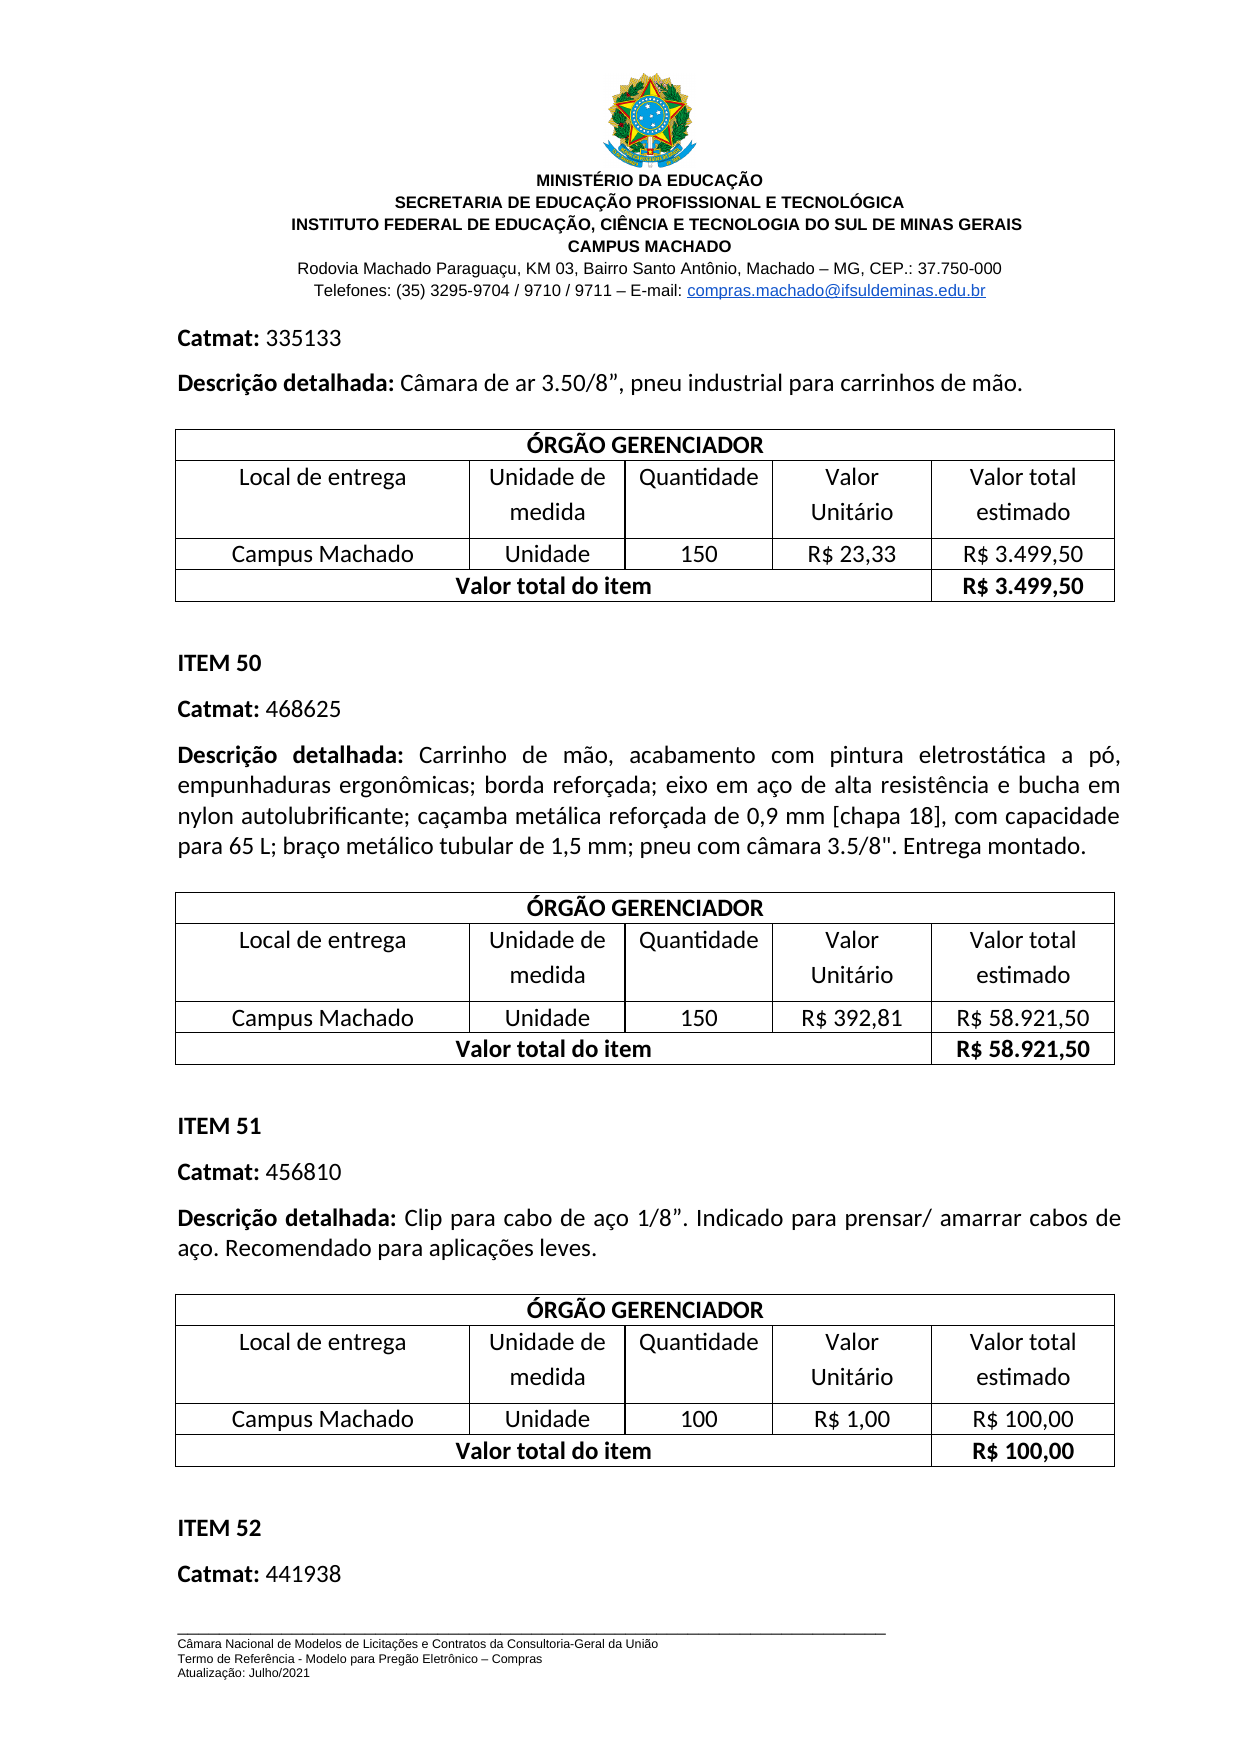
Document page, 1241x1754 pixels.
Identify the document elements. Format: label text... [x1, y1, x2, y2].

table_cell Quantidade [626, 461, 772, 538]
picture [669, 149, 680, 155]
table_cell Valor total estimado [932, 924, 1114, 1001]
text Catmat: 335133 [177, 322, 1122, 352]
table_cell Local de entrega [176, 1326, 469, 1403]
table_cell Unidade [470, 1404, 624, 1434]
table_cell Valor total estimado [932, 1326, 1114, 1403]
text Descrição detalhada: Câmara de ar 3.50/8”, pneu industrial para carrinhos de mão. [177, 367, 1122, 398]
table_cell Local de entrega [176, 461, 469, 538]
table_header ÓRGÃO GERENCIADOR [176, 430, 1114, 460]
table_cell Valor total do item [176, 570, 931, 601]
table_header ÓRGÃO GERENCIADOR [176, 1295, 1114, 1325]
table_cell R$ 3.499,50 [932, 539, 1114, 569]
table_cell Quantidade [626, 924, 772, 1001]
text Catmat: 468625 [177, 693, 1122, 724]
picture [643, 163, 658, 168]
table_cell Campus Machado [176, 539, 469, 569]
table_cell Valor Unitário [773, 461, 931, 538]
table_header ÓRGÃO GERENCIADOR [176, 893, 1114, 923]
table_cell Valor Unitário [773, 924, 931, 1001]
table_cell Campus Machado [176, 1404, 469, 1434]
table_cell Unidade de medida [470, 1326, 624, 1403]
table_cell Unidade de medida [470, 924, 624, 1001]
table_cell Local de entrega [176, 924, 469, 1001]
table_cell Unidade de medida [470, 461, 624, 538]
table_cell R$ 58.921,50 [932, 1033, 1114, 1064]
table_cell Valor total do item [176, 1435, 931, 1466]
table_cell 150 [626, 539, 772, 569]
table_cell Unidade [470, 539, 624, 569]
table_cell R$ 392,81 [773, 1002, 931, 1032]
table_cell R$ 1,00 [773, 1404, 931, 1434]
table_cell Campus Machado [176, 1002, 469, 1032]
table_cell R$ 3.499,50 [932, 570, 1114, 601]
table_cell Quantidade [626, 1326, 772, 1403]
table_cell Valor Unitário [773, 1326, 931, 1403]
text Catmat: 456810 [177, 1156, 1122, 1187]
table_cell R$ 23,33 [773, 539, 931, 569]
table_cell Unidade [470, 1002, 624, 1032]
picture [603, 73, 697, 168]
table_cell R$ 58.921,50 [932, 1002, 1114, 1032]
table_cell Valor total estimado [932, 461, 1114, 538]
table_cell 100 [626, 1404, 772, 1434]
table_cell R$ 100,00 [932, 1404, 1114, 1434]
table_cell R$ 100,00 [932, 1435, 1114, 1466]
text Descrição detalhada: Clip para cabo de aço 1/8”. Indicado para prensar/ amarrar cabos de aço. Recomendado para aplicações leves. [177, 1202, 1122, 1263]
text ITEM 50 [177, 647, 1122, 678]
table_cell 150 [626, 1002, 772, 1032]
table_cell Valor total do item [176, 1033, 931, 1064]
text Descrição detalhada: Carrinho de mão, acabamento com pintura eletrostática a pó, empunhaduras ergonômicas; borda reforçada; eixo em aço de alta resistência e bucha em nylon autolubrificante; caçamba metálica reforçada de 0,9 mm [chapa 18], com capacidade para 65 L; braço metálico tubular de 1,5 mm; pneu com câmara 3.5/8". Entrega montado. [177, 739, 1122, 861]
text ITEM 51 [177, 1111, 1122, 1141]
text Catmat: 441938 [177, 1558, 1122, 1589]
text ITEM 52 [177, 1512, 1122, 1543]
